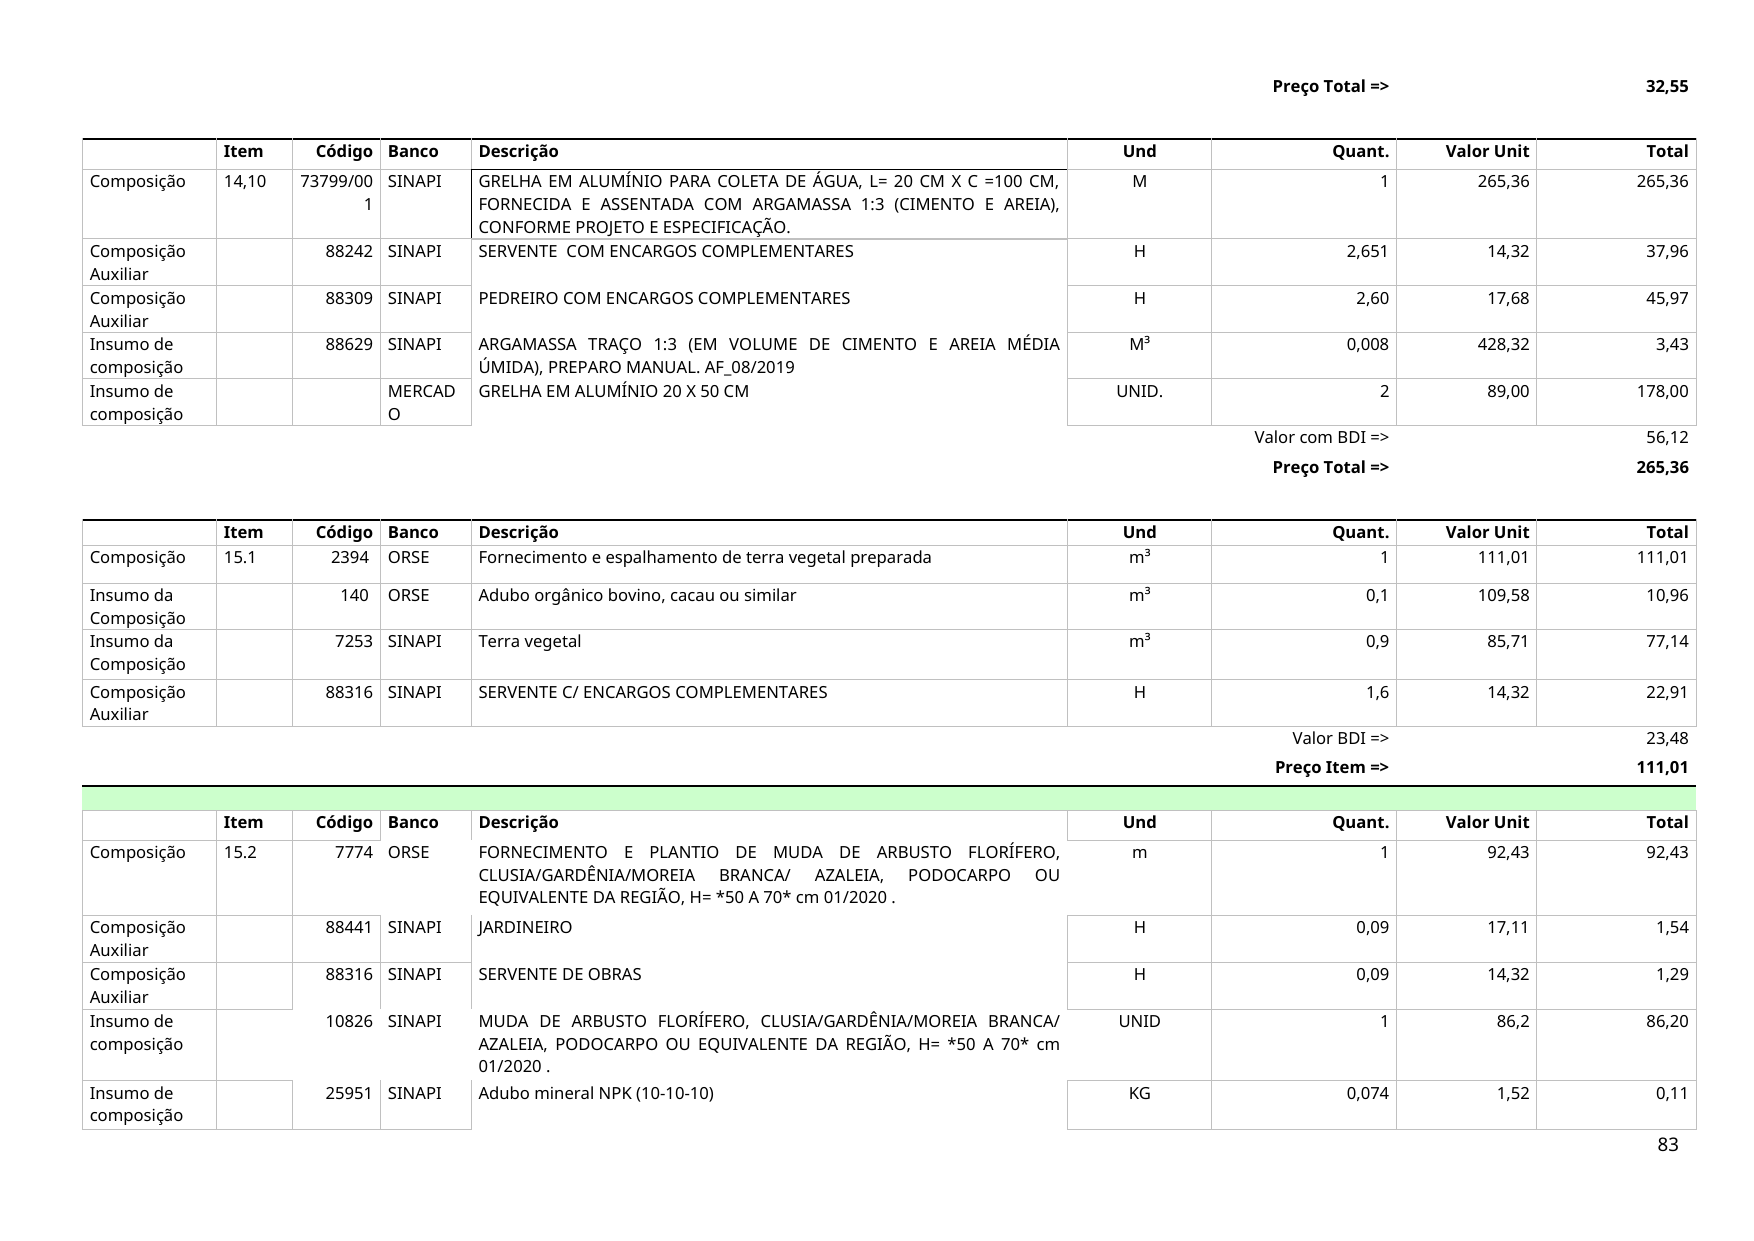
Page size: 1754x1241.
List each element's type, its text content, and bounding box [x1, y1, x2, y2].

table_cell [216, 755, 292, 785]
table_cell Composição [83, 546, 216, 583]
table_cell 92,43 [1537, 841, 1696, 915]
table_cell 14,32 [1397, 239, 1536, 285]
table_cell [1702, 755, 1713, 785]
table_cell 77,14 [1537, 630, 1696, 679]
table_cell 86,2 [1397, 1010, 1536, 1080]
table_cell SINAPI [381, 286, 471, 332]
table_cell [82, 727, 216, 755]
table_cell 265,36 [1397, 170, 1536, 238]
table_cell 1 [1212, 1010, 1396, 1080]
table_cell [82, 487, 216, 518]
table_cell [216, 456, 292, 487]
table_cell m [1068, 841, 1211, 915]
table_cell [292, 487, 380, 518]
table_cell [216, 487, 292, 518]
table_cell [1702, 785, 1713, 810]
table_cell 10826 [292, 1009, 380, 1080]
table_cell Composição Auxiliar [83, 239, 216, 285]
table_cell 2394 [293, 546, 380, 583]
table_cell [380, 75, 471, 106]
table_cell [1697, 679, 1702, 726]
table_cell [1696, 106, 1702, 137]
table_cell [217, 1010, 292, 1080]
table_cell Descrição [472, 811, 1067, 839]
table_cell ARGAMASSA TRAÇO 1:3 (EM VOLUME DE CIMENTO E AREIA MÉDIA ÚMIDA), PREPARO MANUAL. AF_08/2019 [472, 332, 1067, 378]
table_cell 15.1 [217, 546, 292, 583]
table_cell 0,9 [1212, 630, 1396, 679]
table_cell 17,68 [1397, 286, 1536, 332]
table_cell [217, 963, 292, 1008]
table_cell Composição [83, 841, 216, 915]
table_cell 25951 [293, 1080, 380, 1129]
table_cell Banco [381, 811, 471, 839]
table_cell [82, 426, 216, 456]
table_cell Total [1537, 811, 1696, 839]
table_cell [471, 727, 1068, 755]
table_cell Adubo mineral NPK (10-10-10) [472, 1080, 1067, 1129]
table_cell Und [1068, 140, 1211, 169]
table_cell [1702, 75, 1713, 106]
table_cell SINAPI [380, 1009, 471, 1080]
table_cell JARDINEIRO [472, 915, 1067, 962]
table_cell [1702, 425, 1713, 456]
table_cell 88309 [293, 286, 380, 332]
table_cell [1702, 726, 1713, 755]
table_cell [1068, 487, 1211, 518]
table_cell MERCADO [381, 379, 471, 425]
table_cell [292, 456, 380, 487]
table_cell [1702, 962, 1713, 1008]
table_cell [217, 630, 292, 679]
table_cell 265,36 [1537, 456, 1696, 487]
table_cell [82, 787, 216, 810]
table_cell SINAPI [381, 239, 471, 285]
table_cell [1697, 810, 1702, 839]
table_cell Valor BDI => [1211, 727, 1396, 755]
table_cell ORSE [381, 546, 471, 583]
table_cell m³ [1068, 584, 1211, 629]
table_cell [1696, 726, 1702, 755]
table_cell [1696, 75, 1702, 106]
table_cell [1396, 487, 1537, 518]
table_cell 2,651 [1212, 239, 1396, 285]
table_cell [1537, 787, 1696, 810]
table_cell [292, 75, 380, 106]
table_cell [1702, 679, 1713, 726]
table_cell 111,01 [1537, 546, 1696, 583]
table_cell [1696, 755, 1702, 785]
table_cell [1702, 456, 1713, 487]
table_cell Composição Auxiliar [83, 916, 216, 962]
table_cell [1702, 629, 1713, 679]
table_cell [1396, 106, 1537, 137]
table_cell 140 [293, 584, 380, 629]
table_cell [217, 379, 292, 425]
table_cell 111,01 [1537, 755, 1696, 785]
table_cell 1 [1212, 841, 1396, 915]
table_cell [82, 456, 216, 487]
table_cell [292, 755, 380, 785]
table_cell 23,48 [1537, 727, 1696, 755]
table_cell [216, 787, 292, 810]
table_cell [1696, 425, 1702, 456]
table_cell Valor Unit [1397, 140, 1536, 169]
table_cell [1702, 545, 1713, 583]
table_cell [1697, 378, 1702, 425]
table_cell 88316 [293, 963, 380, 1008]
table_cell 1,6 [1212, 680, 1396, 726]
table_cell Insumo de composição [83, 379, 216, 425]
table_cell [1537, 106, 1696, 137]
table_cell [380, 456, 471, 487]
table_cell [216, 75, 292, 106]
table_cell 56,12 [1537, 426, 1696, 456]
table_cell H [1068, 916, 1211, 962]
table_cell [1702, 1080, 1713, 1129]
table_cell Quant. [1212, 811, 1396, 839]
table_cell Und [1068, 811, 1211, 839]
table_cell Item [217, 521, 292, 544]
table_cell [1697, 285, 1702, 332]
table_cell [292, 106, 380, 137]
table_cell [1702, 285, 1713, 332]
table_cell M [1068, 170, 1211, 238]
table_cell GRELHA EM ALUMÍNIO PARA COLETA DE ÁGUA, L= 20 CM X C =100 CM, FORNECIDA E ASSENTADA COM ARGAMASSA 1:3 (CIMENTO E AREIA), CONFORME PROJETO E ESPECIFICAÇÃO. [472, 170, 1067, 238]
table_cell 22,91 [1537, 680, 1696, 726]
table_cell [1068, 75, 1211, 106]
table_cell 265,36 [1537, 170, 1696, 238]
table_cell 15.2 [217, 841, 292, 915]
table_cell Insumo de composição [83, 1010, 216, 1080]
table_cell Insumo da Composição [83, 584, 216, 629]
table_cell Banco [381, 521, 471, 544]
table_cell 45,97 [1537, 286, 1696, 332]
table_cell [380, 727, 471, 755]
table_cell 37,96 [1537, 239, 1696, 285]
table_cell [1702, 519, 1713, 544]
table_cell [1697, 545, 1702, 583]
table_cell Insumo de composição [83, 1081, 216, 1129]
table_cell [1697, 1009, 1702, 1080]
table_cell [471, 425, 1068, 456]
table_cell SINAPI [381, 333, 471, 378]
table_cell [217, 584, 292, 629]
table_cell Valor Unit [1397, 521, 1536, 544]
table_cell Fornecimento e espalhamento de terra vegetal preparada [472, 546, 1067, 583]
table_cell [216, 426, 292, 456]
table_cell [1702, 583, 1713, 629]
table_cell ORSE [380, 840, 471, 915]
table_cell [471, 755, 1068, 785]
table_cell H [1068, 963, 1211, 1008]
table_cell [217, 239, 292, 285]
table_cell 3,43 [1537, 333, 1696, 378]
table_cell 178,00 [1537, 379, 1696, 425]
table_cell [82, 75, 216, 106]
table_cell 92,43 [1397, 841, 1536, 915]
table_cell SINAPI [381, 680, 471, 726]
table_cell [1702, 810, 1713, 839]
table_cell 0,1 [1212, 584, 1396, 629]
table_cell 2 [1212, 379, 1396, 425]
table_cell [292, 727, 380, 755]
table_cell Composição Auxiliar [83, 286, 216, 332]
table_cell [292, 787, 380, 810]
table_cell [471, 456, 1068, 487]
table_cell [1697, 138, 1702, 169]
table_cell [1702, 487, 1713, 518]
table_cell [1702, 1009, 1713, 1080]
table_cell 0,008 [1212, 333, 1396, 378]
table_cell [217, 680, 292, 726]
table_cell [1211, 106, 1396, 137]
table_cell 1,54 [1537, 916, 1696, 962]
table_cell [217, 286, 292, 332]
table_cell Item [217, 140, 292, 169]
table_cell [1068, 787, 1211, 810]
table_cell SINAPI [381, 963, 471, 1008]
table_cell [1702, 169, 1713, 238]
table_cell H [1068, 680, 1211, 726]
table_cell m³ [1068, 546, 1211, 583]
table_cell [471, 106, 1068, 137]
table_cell [293, 379, 380, 425]
table_cell [217, 1081, 292, 1129]
table_cell Valor com BDI => [1211, 426, 1396, 456]
table_cell 1,52 [1397, 1081, 1536, 1129]
table_cell [1702, 106, 1713, 137]
table_cell [217, 916, 292, 962]
table_cell [1537, 487, 1696, 518]
table_cell Total [1537, 140, 1696, 169]
table_cell M³ [1068, 333, 1211, 378]
table_cell [1697, 238, 1702, 285]
table_cell [1697, 1080, 1702, 1129]
table_cell [1697, 629, 1702, 679]
table_cell Preço Total => [1211, 456, 1396, 487]
table_cell Terra vegetal [472, 630, 1067, 679]
table_cell Quant. [1212, 521, 1396, 544]
table_cell 73799/001 [293, 170, 380, 238]
table_cell [380, 787, 471, 810]
table_cell [1396, 426, 1537, 456]
table_cell m³ [1068, 630, 1211, 679]
table_cell [471, 787, 1068, 810]
table_cell SERVENTE DE OBRAS [472, 962, 1067, 1008]
table_cell 0,074 [1212, 1081, 1396, 1129]
table_cell [471, 487, 1068, 518]
table_cell SINAPI [381, 915, 471, 962]
table_cell [380, 755, 471, 785]
table_cell 85,71 [1397, 630, 1536, 679]
table_cell 111,01 [1397, 546, 1536, 583]
table_cell [1396, 755, 1537, 785]
table_cell Descrição [472, 521, 1067, 544]
table_cell [82, 106, 216, 137]
table_cell [1697, 962, 1702, 1008]
table_cell Código [293, 140, 380, 169]
table_cell 14,32 [1397, 680, 1536, 726]
table_cell Preço Item => [1211, 755, 1396, 785]
table_cell 0,11 [1537, 1081, 1696, 1129]
table_cell [1211, 487, 1396, 518]
table_cell UNID. [1068, 379, 1211, 425]
table_cell [292, 426, 380, 456]
table_cell [1211, 787, 1396, 810]
table_cell H [1068, 286, 1211, 332]
table_cell [1702, 332, 1713, 378]
table_cell Banco [381, 140, 471, 169]
table_cell [1696, 487, 1702, 518]
table_cell 428,32 [1397, 333, 1536, 378]
table_cell MUDA DE ARBUSTO FLORÍFERO, CLUSIA/GARDÊNIA/MOREIA BRANCA/ AZALEIA, PODOCARPO OU EQUIVALENTE DA REGIÃO, H= *50 A 70* cm 01/2020 . [471, 1009, 1068, 1080]
table_cell [83, 811, 216, 839]
table_cell Valor Unit [1397, 811, 1536, 839]
table_cell [471, 75, 1068, 106]
table_cell Item [217, 811, 292, 839]
table_cell SERVENTE C/ ENCARGOS COMPLEMENTARES [472, 680, 1067, 726]
table_cell 10,96 [1537, 584, 1696, 629]
table_cell 89,00 [1397, 379, 1536, 425]
table_cell H [1068, 239, 1211, 285]
table_cell UNID [1068, 1010, 1211, 1080]
table_cell [82, 755, 216, 785]
table_cell 88441 [293, 916, 380, 962]
table_cell Preço Total => [1211, 75, 1396, 106]
table_cell [1068, 106, 1211, 137]
table_cell Adubo orgânico bovino, cacau ou similar [472, 584, 1067, 629]
table_cell [1396, 787, 1537, 810]
table_cell 86,20 [1537, 1010, 1696, 1080]
table_cell [1702, 840, 1713, 915]
table_cell 14,10 [217, 170, 292, 238]
table_cell Composição Auxiliar [83, 680, 216, 726]
table_cell SERVENTE COM ENCARGOS COMPLEMENTARES [472, 240, 1067, 285]
table_cell [1396, 456, 1537, 487]
table_cell [1068, 426, 1211, 456]
table_cell 1,29 [1537, 963, 1696, 1008]
table_cell FORNECIMENTO E PLANTIO DE MUDA DE ARBUSTO FLORÍFERO, CLUSIA/GARDÊNIA/MOREIA BRANCA/ AZALEIA, PODOCARPO OU EQUIVALENTE DA REGIÃO, H= *50 A 70* cm 01/2020 . [471, 840, 1068, 915]
table_cell [380, 487, 471, 518]
table_cell [216, 727, 292, 755]
table_cell GRELHA EM ALUMÍNIO 20 X 50 CM [472, 378, 1067, 425]
table_cell 32,55 [1537, 75, 1696, 106]
table_cell 2,60 [1212, 286, 1396, 332]
table_cell [1702, 138, 1713, 169]
table_cell 88242 [293, 239, 380, 285]
table_cell [1702, 238, 1713, 285]
table_cell [1396, 727, 1537, 755]
table_cell 14,32 [1397, 963, 1536, 1008]
table_cell 0,09 [1212, 916, 1396, 962]
table_cell Und [1068, 521, 1211, 544]
table_cell Insumo da Composição [83, 630, 216, 679]
table_cell Insumo de composição [83, 333, 216, 378]
table_cell 17,11 [1397, 916, 1536, 962]
table_cell [1068, 456, 1211, 487]
table_cell [380, 106, 471, 137]
table_cell 88316 [293, 680, 380, 726]
table_cell [1697, 519, 1702, 544]
table_cell Código [293, 811, 380, 839]
table_cell Composição Auxiliar [83, 963, 216, 1008]
table_cell [83, 521, 216, 544]
table_cell 7253 [293, 630, 380, 679]
table_cell [1696, 456, 1702, 487]
table_cell [1702, 378, 1713, 425]
table_cell 0,09 [1212, 963, 1396, 1008]
table_cell SINAPI [381, 170, 471, 238]
table_cell Código [293, 521, 380, 544]
table_cell SINAPI [381, 1080, 471, 1129]
table_cell [1697, 169, 1702, 238]
table_cell [1696, 785, 1702, 810]
table_cell [1396, 75, 1537, 106]
table_cell Total [1537, 521, 1696, 544]
table_cell SINAPI [381, 630, 471, 679]
table_cell [217, 333, 292, 378]
table_cell KG [1068, 1081, 1211, 1129]
table_cell [1702, 915, 1713, 962]
table_cell [83, 140, 216, 169]
table_cell [1068, 755, 1211, 785]
table_cell PEDREIRO COM ENCARGOS COMPLEMENTARES [472, 285, 1067, 332]
table_cell [1697, 583, 1702, 629]
table_cell 1 [1212, 170, 1396, 238]
table_cell Quant. [1212, 140, 1396, 169]
table_cell [1697, 332, 1702, 378]
table_cell Composição [83, 170, 216, 238]
table_cell [1697, 915, 1702, 962]
table_cell [380, 426, 471, 456]
table_cell 1 [1212, 546, 1396, 583]
table_cell Descrição [472, 140, 1067, 169]
table_cell [1697, 840, 1702, 915]
table_cell 88629 [293, 333, 380, 378]
table_cell ORSE [381, 584, 471, 629]
table_cell 7774 [293, 841, 380, 915]
table_cell [1068, 727, 1211, 755]
table_cell 109,58 [1397, 584, 1536, 629]
table_cell [216, 106, 292, 137]
